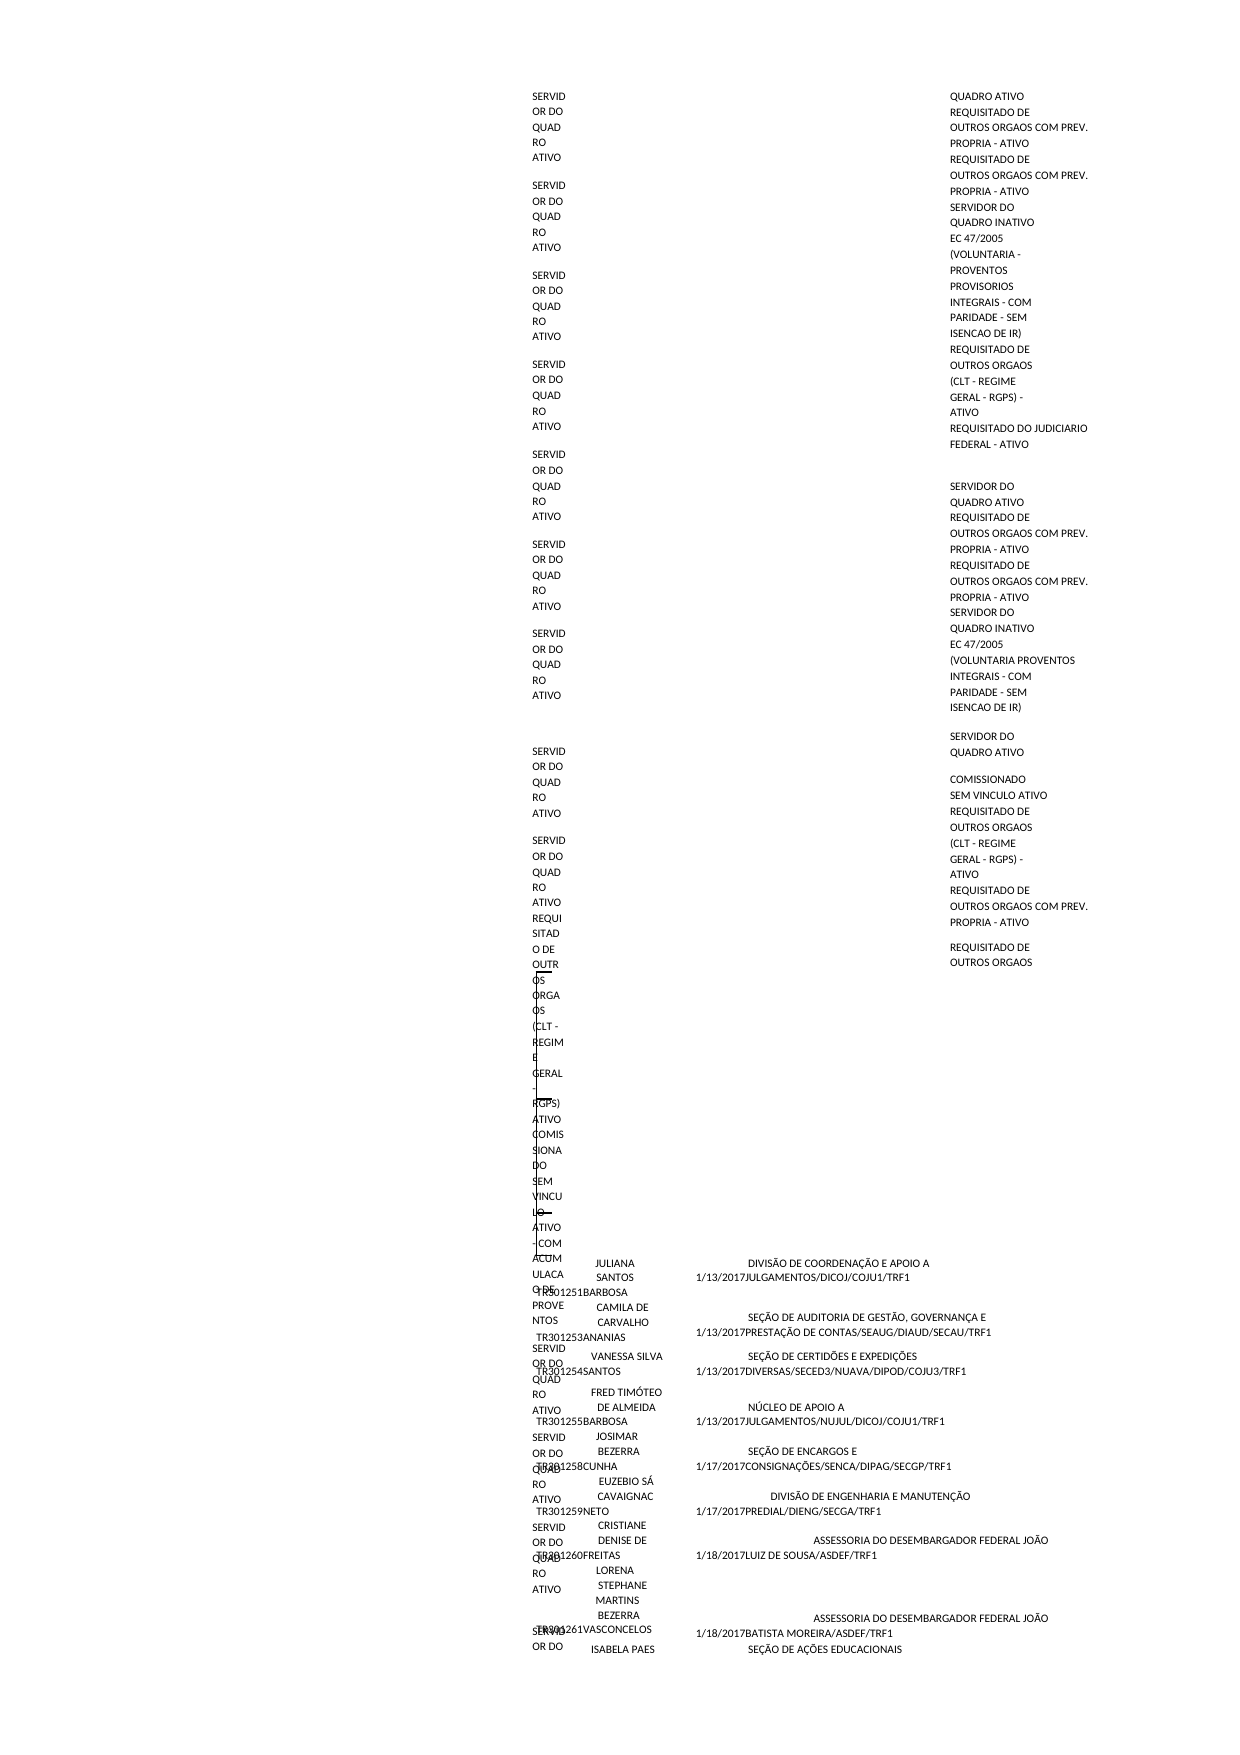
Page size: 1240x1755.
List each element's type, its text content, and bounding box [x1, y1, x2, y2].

text PROVENTOS [950, 263, 1239, 277]
table_cell SEÇÃO DE CERTIDÕES E EXPEDIÇÕES 1/13/2017DIVERSAS/SECED3/NUAVA/DIPOD/COJU3/TRF1 [696, 1350, 1058, 1385]
table_cell JOSIMAR BEZERRA TR301258CUNHA [536, 1430, 696, 1474]
text ISENCAO DE IR) [950, 326, 1239, 340]
table_cell SEÇÃO DE AUDITORIA DE GESTÃO, GOVERNANÇA E 1/13/2017PRESTAÇÃO DE CONTAS/SEAUG/DIAUD/SECAU/TRF1 [696, 1300, 1058, 1350]
text (VOLUNTARIA - [950, 247, 1239, 261]
table_cell ASSESSORIA DO DESEMBARGADOR FEDERAL JOÃO 1/18/2017LUIZ DE SOUSA/ASDEF/TRF1 [696, 1519, 1058, 1563]
text OUTROS ORGAOS [950, 956, 1239, 969]
text REQUISITADO DE [950, 940, 1239, 954]
text SERVIDOR DO [950, 200, 1239, 214]
text REQUISITADO DE [950, 342, 1239, 356]
table_header [537, 1099, 556, 1212]
text SERVIDOR DO [950, 606, 1239, 620]
text OUTROS ORGAOS COM PREV. [950, 574, 1239, 588]
table_cell ISABELA PAES [536, 1641, 696, 1658]
text REQUISITADO DE [950, 883, 1239, 897]
text PROVISORIOS [950, 279, 1239, 293]
table_cell DIVISÃO DE ENGENHARIA E MANUTENÇÃO 1/17/2017PREDIAL/DIENG/SECGA/TRF1 [696, 1474, 1058, 1519]
table_cell EUZEBIO SÁ CAVAIGNAC TR301259NETO [536, 1474, 696, 1519]
text QUADRO ATIVO [950, 89, 1239, 103]
text EC 47/2005 [950, 231, 1239, 245]
text QUADRO INATIVO [950, 622, 1239, 636]
text GERAL - RGPS) - [950, 852, 1239, 866]
text (VOLUNTARIA PROVENTOS [950, 653, 1239, 667]
text GERAL - RGPS) - [950, 390, 1239, 404]
text PROPRIA - ATIVO [950, 590, 1239, 604]
text REQUISITADO DE [950, 511, 1239, 525]
text REQUISITADO DE [950, 105, 1239, 119]
text PROPRIA - ATIVO [950, 542, 1239, 556]
text QUADRO ATIVO [950, 495, 1239, 509]
text OUTROS ORGAOS COM PREV. [950, 121, 1239, 134]
text SERVIDOR DO [950, 479, 1239, 493]
table_cell CAMILA DE CARVALHO TR301253ANANIAS [536, 1300, 696, 1350]
table_cell NÚCLEO DE APOIO A 1/13/2017JULGAMENTOS/NUJUL/DICOJ/COJU1/TRF1 [696, 1385, 1058, 1429]
text ISENCAO DE IR) [950, 701, 1239, 715]
text PROPRIA - ATIVO [950, 184, 1239, 198]
text (CLT - REGIME [950, 374, 1239, 388]
text OUTROS ORGAOS COM PREV. [950, 899, 1239, 913]
text QUADRO ATIVO [950, 745, 1239, 759]
text EC 47/2005 [950, 637, 1239, 651]
text OUTROS ORGAOS [950, 820, 1239, 834]
text REQUISITADO DO JUDICIARIO [950, 421, 1239, 435]
text INTEGRAIS - COM [950, 669, 1239, 683]
text OUTROS ORGAOS COM PREV. [950, 527, 1239, 541]
text (CLT - REGIME [950, 836, 1239, 850]
table_header JULIANA SANTOS TR301251BARBOSA [536, 1256, 696, 1300]
text ATIVO [950, 406, 1239, 419]
text FEDERAL - ATIVO [950, 437, 1239, 451]
table_cell FRED TIMÓTEO DE ALMEIDA TR301255BARBOSA [536, 1385, 696, 1429]
text PARIDADE - SEM [950, 311, 1239, 324]
text COMISSIONADO [950, 773, 1239, 787]
text REQUISITADO DE [950, 804, 1239, 818]
text QUADRO INATIVO [950, 216, 1239, 229]
text SERVIDOR DO [950, 729, 1239, 743]
table_header [537, 971, 556, 1098]
table_cell ASSESSORIA DO DESEMBARGADOR FEDERAL JOÃO 1/18/2017BATISTA MOREIRA/ASDEF/TRF1 [696, 1563, 1058, 1641]
table_header DIVISÃO DE COORDENAÇÃO E APOIO A 1/13/2017JULGAMENTOS/DICOJ/COJU1/TRF1 [696, 1256, 1058, 1300]
text INTEGRAIS - COM [950, 295, 1239, 309]
table_cell LORENA STEPHANE MARTINS BEZERRA TR301261VASCONCELOS [536, 1563, 696, 1641]
table_cell VANESSA SILVA TR301254SANTOS [536, 1350, 696, 1385]
text PARIDADE - SEM [950, 685, 1239, 699]
table_cell SEÇÃO DE AÇÕES EDUCACIONAIS [696, 1641, 1058, 1658]
text OUTROS ORGAOS COM PREV. [950, 168, 1239, 182]
text REQUISITADO DE [950, 558, 1239, 572]
table_cell CRISTIANE DENISE DE TR301260FREITAS [536, 1519, 696, 1563]
text OUTROS ORGAOS [950, 358, 1239, 372]
text PROPRIA - ATIVO [950, 136, 1239, 150]
text SEM VINCULO ATIVO [950, 788, 1239, 802]
table_header [537, 1213, 556, 1255]
table_cell SEÇÃO DE ENCARGOS E 1/17/2017CONSIGNAÇÕES/SENCA/DIPAG/SECGP/TRF1 [696, 1430, 1058, 1474]
text REQUISITADO DE [950, 152, 1239, 166]
text PROPRIA - ATIVO [950, 915, 1239, 929]
text ATIVO [950, 868, 1239, 882]
